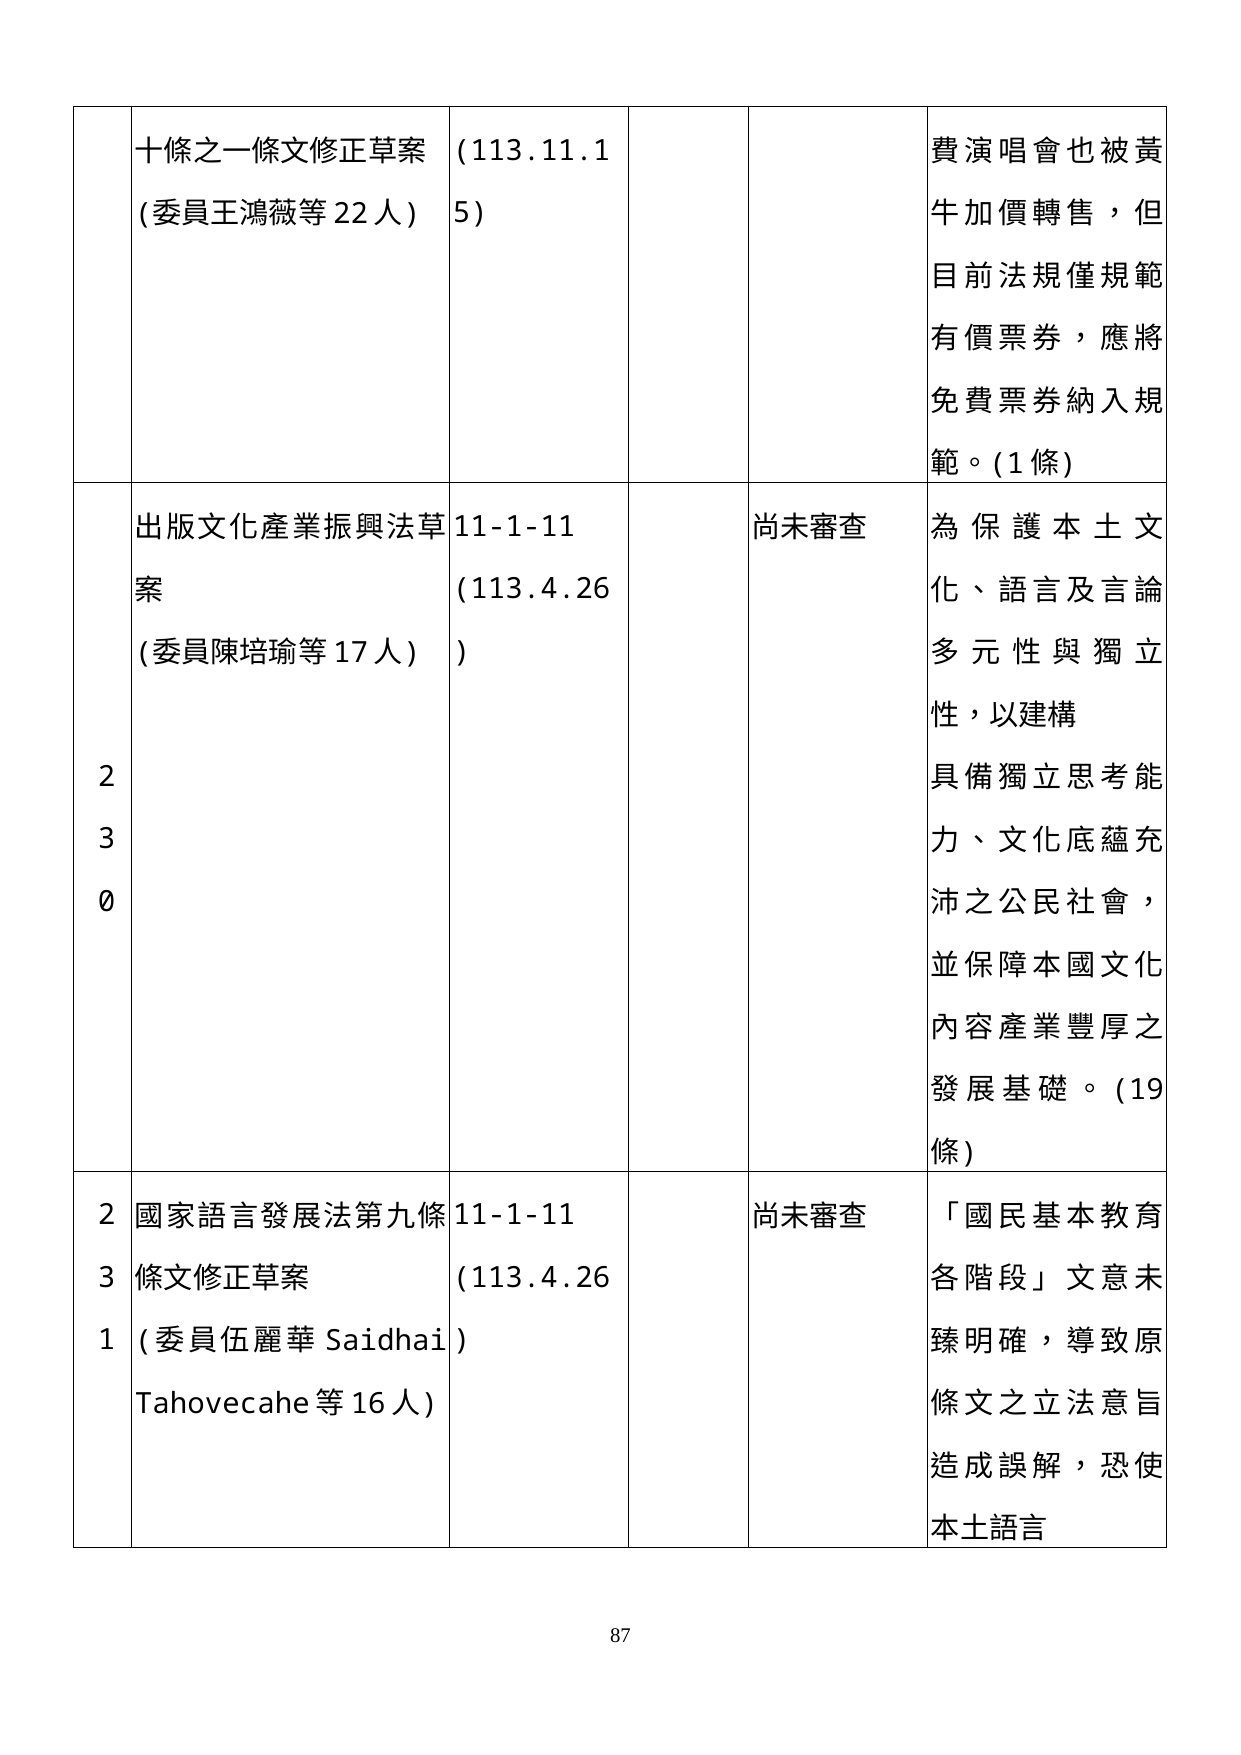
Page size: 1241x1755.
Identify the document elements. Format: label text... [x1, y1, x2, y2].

table_cell [74, 1172, 131, 1547]
table_cell [749, 107, 927, 482]
table_cell [629, 1172, 748, 1547]
table_cell 尚未審查 [749, 1172, 927, 1547]
table_cell 尚未審查 [749, 483, 927, 1171]
table_cell 十條之一條文修正草案 (委員王鴻薇等22人) [132, 107, 449, 482]
table_cell 11-1-11 (113.4.26) [450, 1172, 628, 1547]
table_cell [74, 107, 131, 482]
table_cell 為保護本土文化、語言及言論多元性與獨立性，以建構 具備獨立思考能力、文化底蘊充沛之公民社會，並保障本國文化內容產業豐厚之發展基礎。(19條) [928, 483, 1166, 1171]
table_cell [629, 483, 748, 1171]
table_cell 11-1-11 (113.4.26) [450, 483, 628, 1171]
table_cell 出版文化產業振興法草案 (委員陳培瑜等17人) [132, 483, 449, 1171]
table_cell 國家語言發展法第九條條文修正草案 (委員伍麗華Saidhai Tahovecahe等16人) [132, 1172, 449, 1547]
table_cell 「國民基本教育各階段」文意未臻明確，導致原條文之立法意旨造成誤解，恐使本土語言 [928, 1172, 1166, 1547]
table_cell [629, 107, 748, 482]
table_cell [74, 483, 131, 1171]
table_cell 費演唱會也被黃牛加價轉售，但目前法規僅規範有價票券，應將免費票券納入規範。(1條) [928, 107, 1166, 482]
table_cell (113.11.15) [450, 107, 628, 482]
